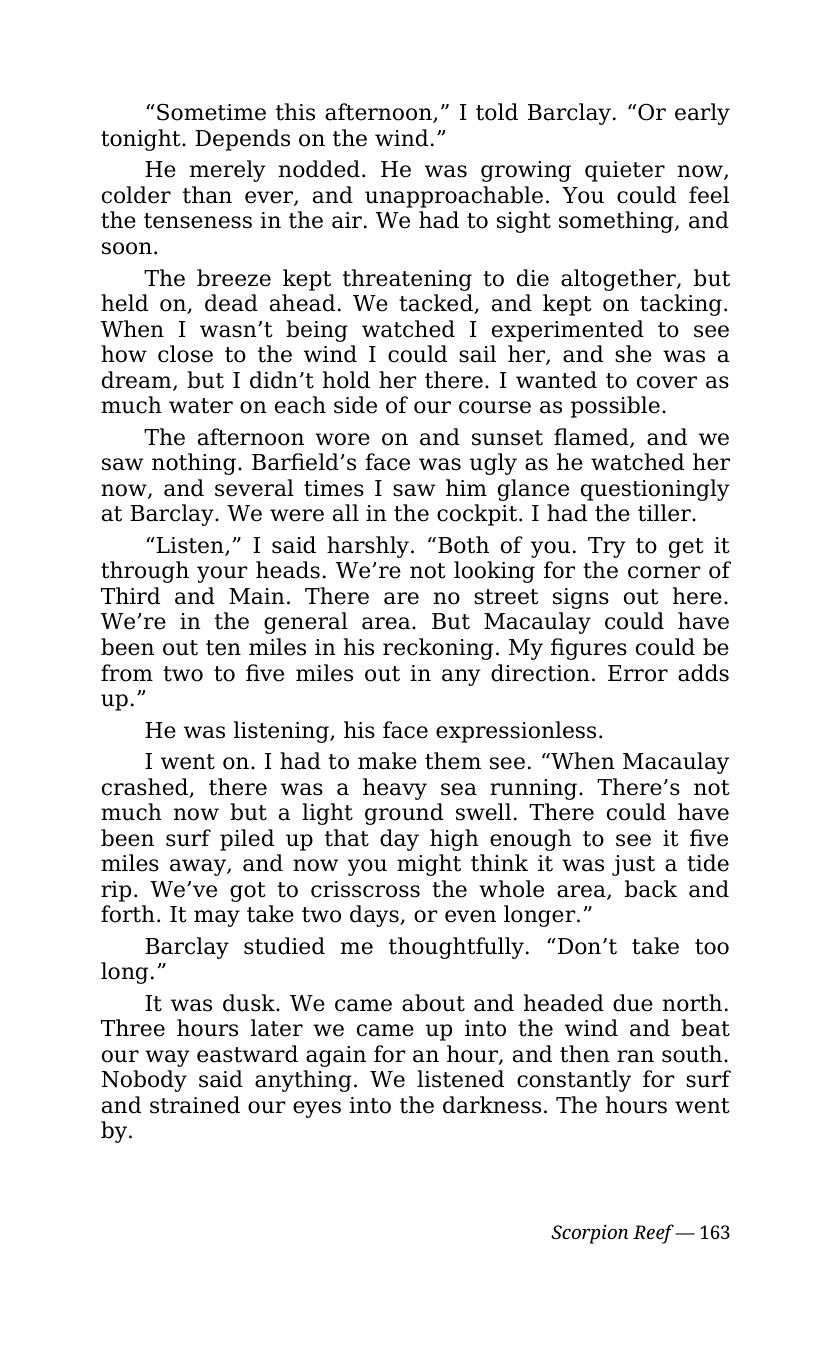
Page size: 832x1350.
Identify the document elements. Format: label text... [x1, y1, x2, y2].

text He was listening, his face expressionless. [101, 718, 731, 743]
text It was dusk. We came about and headed due north. Three hours later we came up into the wind and beat our way eastward again for an hour, and then ran south. Nobody said anything. We listened constantly for surf and strained our eyes into the darkness. The hours went by. [101, 991, 731, 1144]
text The breeze kept threatening to die altogether, but held on, dead ahead. We tacked, and kept on tacking. When I wasn’t being watched I experimented to see how close to the wind I could sail her, and she was a dream, but I didn’t hold her there. I wanted to cover as much water on each side of our course as possible. [101, 266, 731, 419]
text Barclay studied me thoughtfully. “Don’t take too long.” [101, 934, 731, 985]
text I went on. I had to make them see. “When Macaulay crashed, there was a heavy sea running. There’s not much now but a light ground swell. There could have been surf piled up that day high enough to see it five miles away, and now you might think it was just a tide rip. We’ve got to crisscross the whole area, back and forth. It may take two days, or even longer.” [101, 749, 731, 928]
text “Listen,” I said harshly. “Both of you. Try to get it through your heads. We’re not looking for the corner of Third and Main. There are no street signs out here. We’re in the general area. But Macaulay could have been out ten miles in his reckoning. My figures could be from two to five miles out in any direction. Error adds up.” [101, 533, 731, 712]
text The afternoon wore on and sunset flamed, and we saw nothing. Barfield’s face was ugly as he watched her now, and several times I saw him glance questioningly at Barclay. We were all in the cockpit. I had the tiller. [101, 425, 731, 527]
text “Sometime this afternoon,” I told Barclay. “Or early tonight. Depends on the wind.” [101, 101, 731, 152]
text He merely nodded. He was growing quieter now, colder than ever, and unapproachable. You could feel the tenseness in the air. We had to sight something, and soon. [101, 158, 731, 260]
